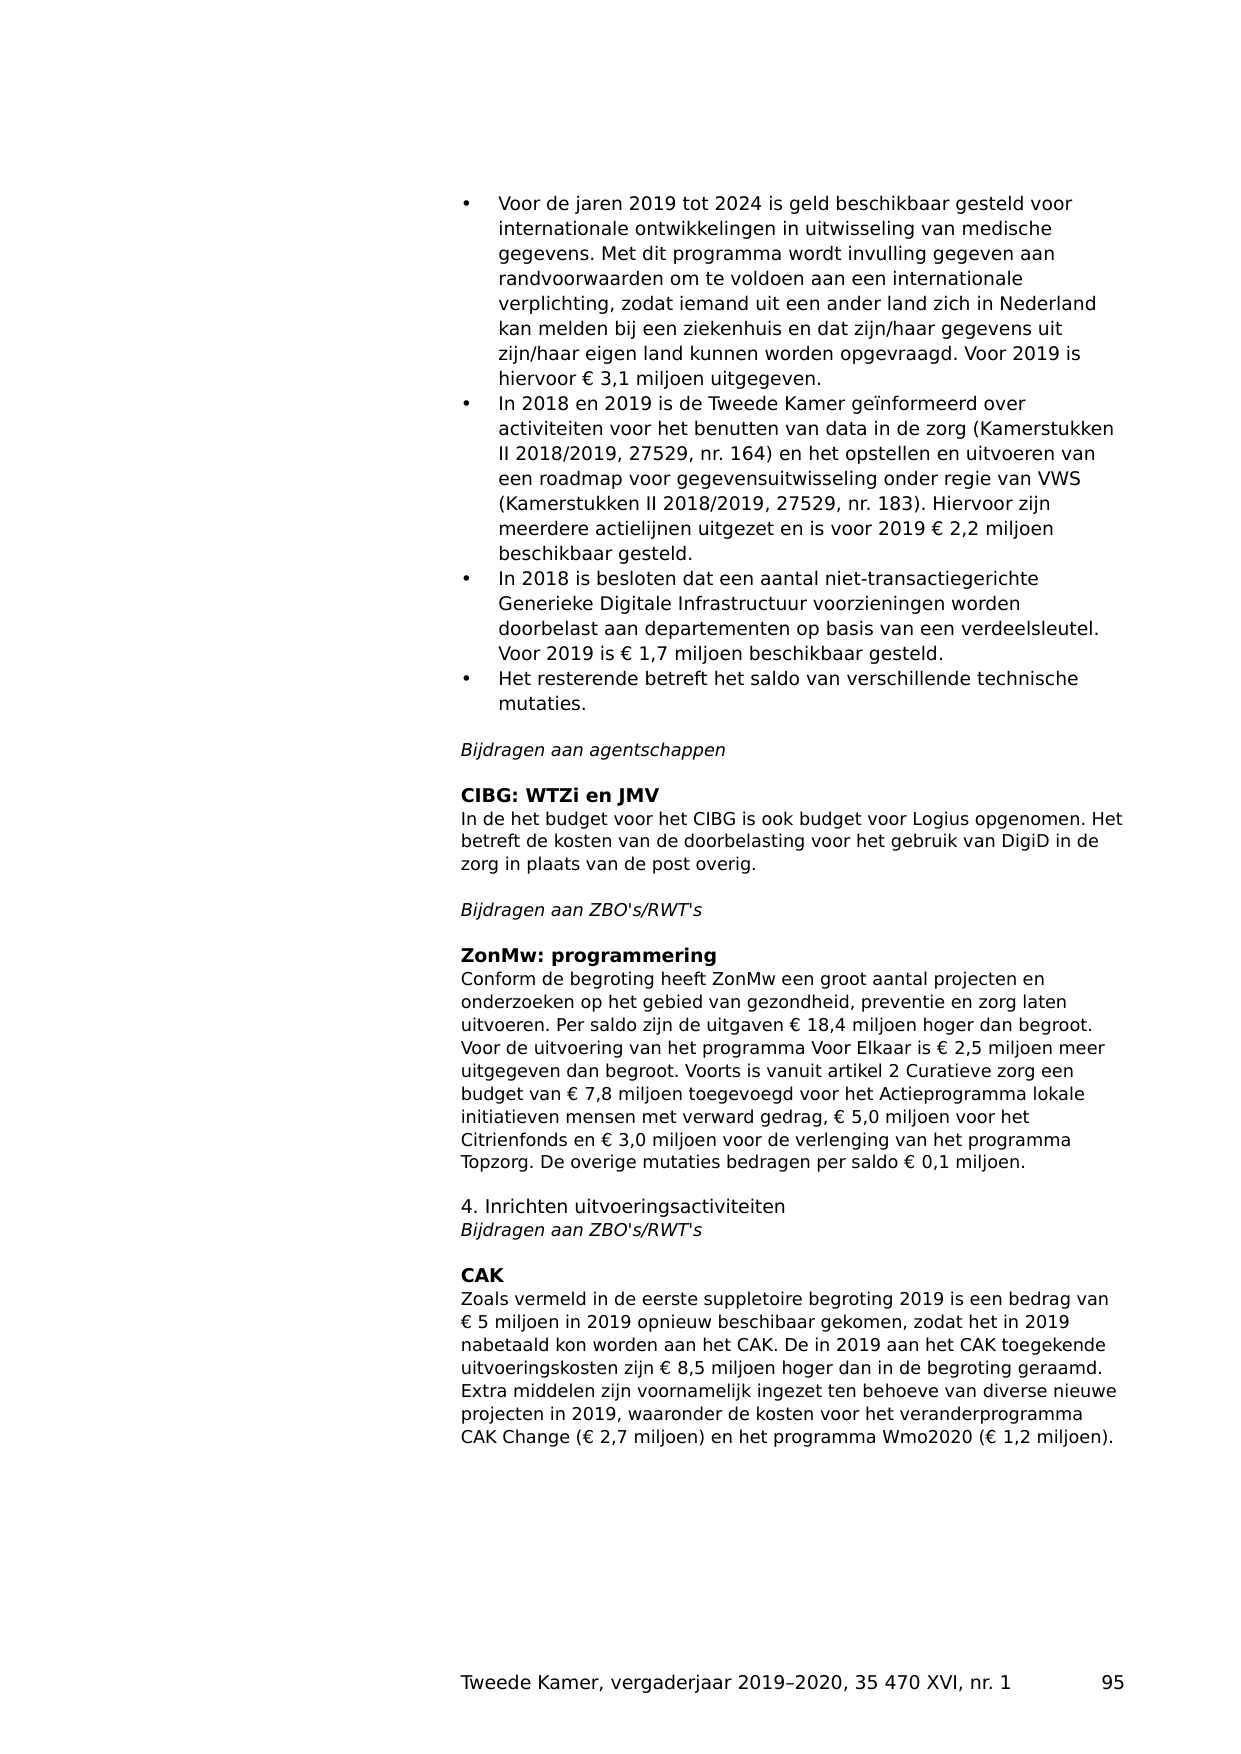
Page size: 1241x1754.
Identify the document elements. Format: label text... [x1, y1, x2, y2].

text Conform de begroting heeft ZonMw een groot aantal projecten en onderzoeken op het gebied van gezondheid, preventie en zorg laten uitvoeren. Per saldo zijn de uitgaven € 18,4 miljoen hoger dan begroot. Voor de uitvoering van het programma Voor Elkaar is € 2,5 miljoen meer uitgegeven dan begroot. Voorts is vanuit artikel 2 Curatieve zorg een budget van € 7,8 miljoen toegevoegd voor het Actieprogramma lokale initiatieven mensen met verward gedrag, € 5,0 miljoen voor het Citrienfonds en € 3,0 miljoen voor de verlenging van het programma Topzorg. De overige mutaties bedragen per saldo € 0,1 miljoen. [461, 967, 1125, 1173]
list In 2018 is besloten dat een aantal niet-transactiegerichte Generieke Digitale Infrastructuur voorzieningen worden doorbelast aan departementen op basis van een verdeelsleutel. Voor 2019 is € 1,7 miljoen beschikbaar gesteld. [461, 566, 1125, 666]
text CAK [461, 1243, 1125, 1287]
text Bijdragen aan agentschappen [461, 738, 1125, 761]
list Voor de jaren 2019 tot 2024 is geld beschikbaar gesteld voor internationale ontwikkelingen in uitwisseling van medische gegevens. Met dit programma wordt invulling gegeven aan randvoorwaarden om te voldoen aan een internationale verplichting, zodat iemand uit een ander land zich in Nederland kan melden bij een ziekenhuis en dat zijn/haar gegevens uit zijn/haar eigen land kunnen worden opgevraagd. Voor 2019 is hiervoor € 3,1 miljoen uitgegeven. [461, 191, 1125, 391]
text CIBG: WTZi en JMV [461, 763, 1125, 807]
list In 2018 en 2019 is de Tweede Kamer geïnformeerd over activiteiten voor het benutten van data in de zorg (Kamerstukken II 2018/2019, 27529, nr. 164) en het opstellen en uitvoeren van een roadmap voor gegevensuitwisseling onder regie van VWS (Kamerstukken II 2018/2019, 27529, nr. 183). Hiervoor zijn meerdere actielijnen uitgezet en is voor 2019 € 2,2 miljoen beschikbaar gesteld. [461, 391, 1125, 566]
text ZonMw: programmering [461, 923, 1125, 967]
text Bijdragen aan ZBO's/RWT's [461, 898, 1125, 921]
title 4. Inrichten uitvoeringsactiviteiten [461, 1196, 1125, 1218]
list Het resterende betreft het saldo van verschillende technische mutaties. [461, 666, 1125, 716]
text Zoals vermeld in de eerste suppletoire begroting 2019 is een bedrag van € 5 miljoen in 2019 opnieuw beschibaar gekomen, zodat het in 2019 nabetaald kon worden aan het CAK. De in 2019 aan het CAK toegekende uitvoeringskosten zijn € 8,5 miljoen hoger dan in de begroting geraamd. Extra middelen zijn voornamelijk ingezet ten behoeve van diverse nieuwe projecten in 2019, waaronder de kosten voor het veranderprogramma CAK Change (€ 2,7 miljoen) en het programma Wmo2020 (€ 1,2 miljoen). [461, 1287, 1125, 1448]
text In de het budget voor het CIBG is ook budget voor Logius opgenomen. Het betreft de kosten van de doorbelasting voor het gebruik van DigiD in de zorg in plaats van de post overig. [461, 807, 1125, 875]
text Bijdragen aan ZBO's/RWT's [461, 1218, 1125, 1241]
